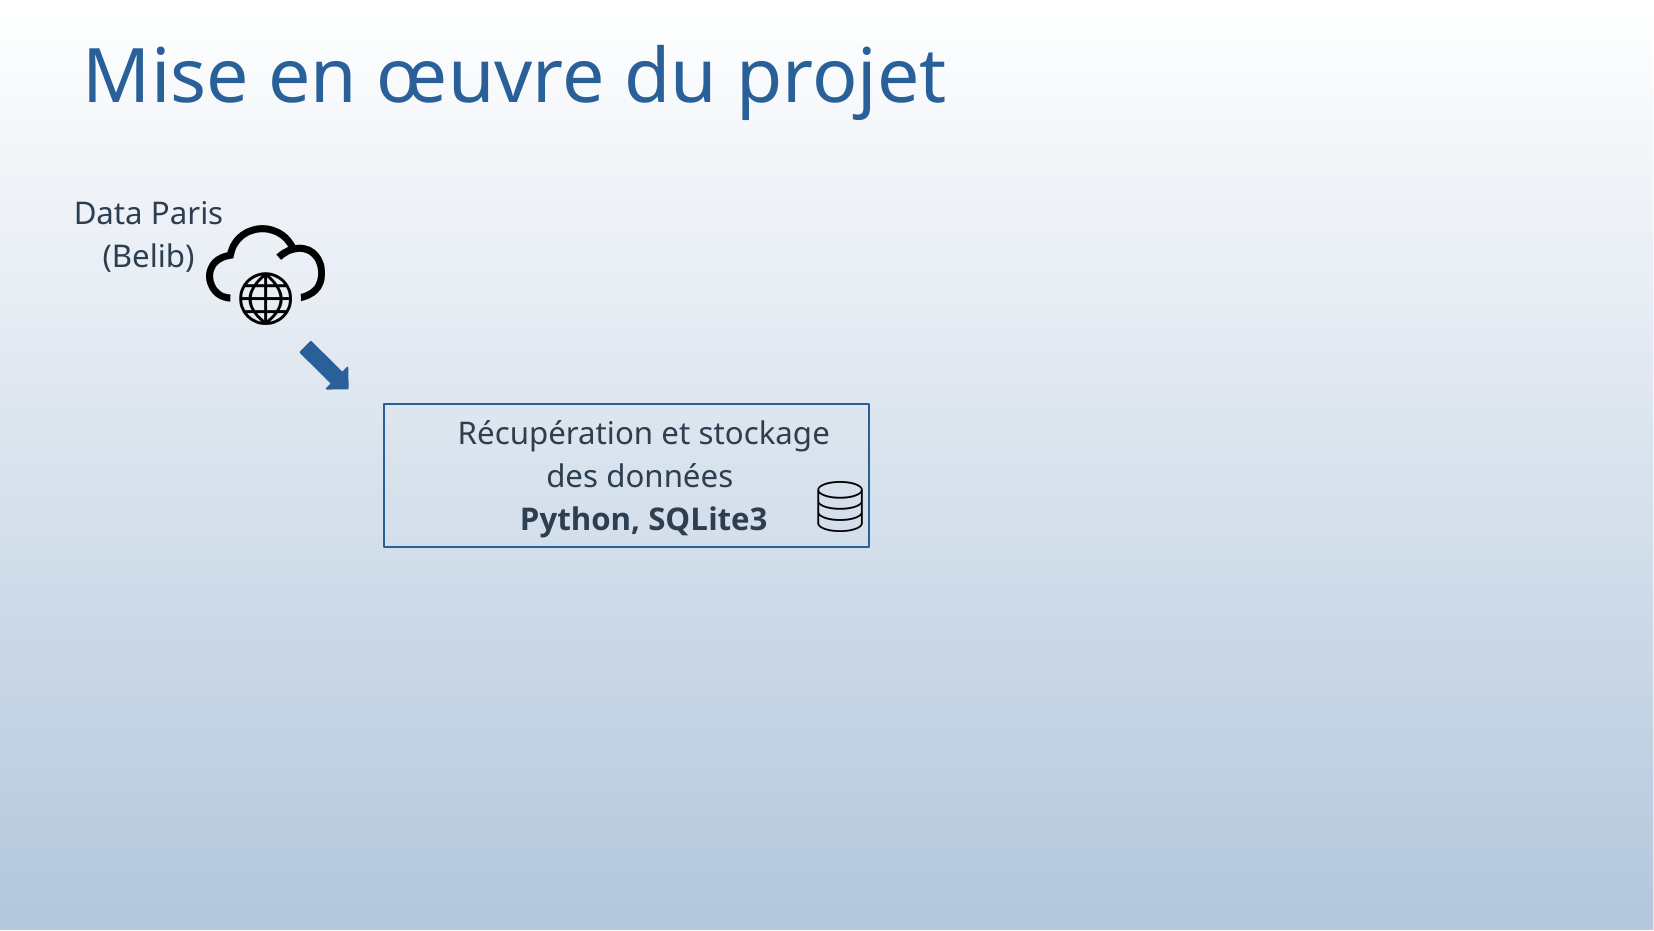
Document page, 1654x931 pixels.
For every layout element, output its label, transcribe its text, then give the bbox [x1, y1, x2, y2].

picture [815, 481, 865, 532]
title Mise en œuvre du projet [82, 0, 1571, 151]
text_box [59, 224, 1595, 931]
text_box Data Paris (Belib) [59, 171, 266, 296]
picture [206, 225, 325, 325]
text_box Récupération et stockage des données Python, SQLite3 [383, 413, 869, 537]
